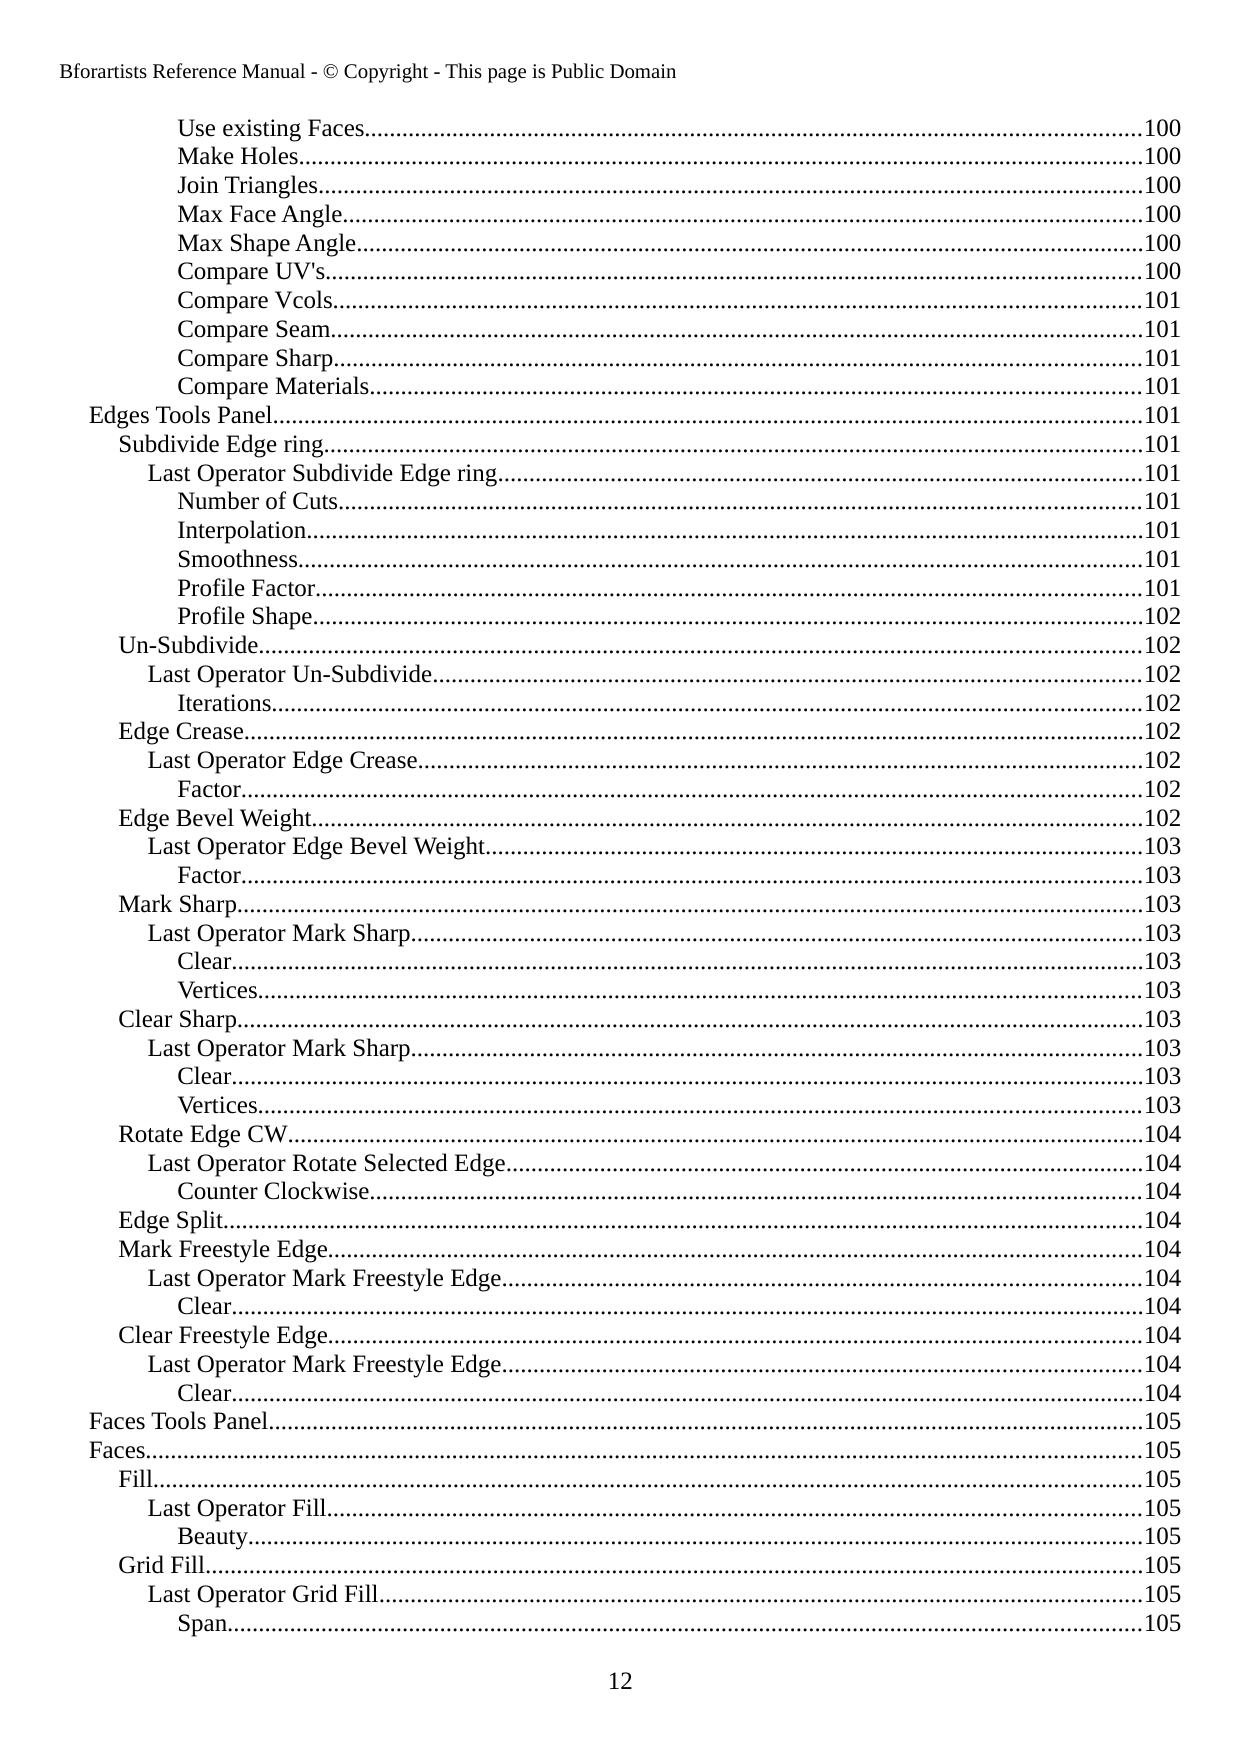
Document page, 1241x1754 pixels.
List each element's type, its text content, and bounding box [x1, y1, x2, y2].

text Last Operator Mark Sharp 103 [147, 1033, 1181, 1061]
text Clear 104 [177, 1291, 1181, 1320]
text Vertices 103 [177, 975, 1181, 1004]
text Clear Freestyle Edge 104 [118, 1320, 1181, 1349]
text Compare Sharp 101 [177, 343, 1181, 371]
text Factor 103 [177, 860, 1181, 889]
text Make Holes 100 [177, 141, 1181, 170]
text Rotate Edge CW 104 [118, 1119, 1181, 1148]
text Last Operator Fill 105 [147, 1493, 1181, 1521]
text Compare Seam 101 [177, 314, 1181, 343]
text Last Operator Subdivide Edge ring 101 [147, 458, 1181, 486]
text Clear 103 [177, 946, 1181, 975]
text Clear Sharp 103 [118, 1004, 1181, 1033]
text Last Operator Grid Fill 105 [147, 1579, 1181, 1608]
text Mark Freestyle Edge 104 [118, 1234, 1181, 1263]
text Last Operator Mark Freestyle Edge 104 [147, 1263, 1181, 1291]
text Profile Factor 101 [177, 573, 1181, 601]
text Last Operator Un-Subdivide 102 [147, 659, 1181, 688]
text Mark Sharp 103 [118, 889, 1181, 918]
text Vertices 103 [177, 1090, 1181, 1119]
text Compare UV's 100 [177, 256, 1181, 285]
text Beauty 105 [177, 1521, 1181, 1550]
text Max Face Angle 100 [177, 199, 1181, 228]
text Factor 102 [177, 774, 1181, 803]
text Faces 105 [88, 1435, 1181, 1464]
text Faces Tools Panel 105 [88, 1406, 1181, 1435]
text Last Operator Edge Crease 102 [147, 745, 1181, 774]
text Max Shape Angle 100 [177, 228, 1181, 256]
text Number of Cuts 101 [177, 486, 1181, 515]
text Un-Subdivide 102 [118, 630, 1181, 659]
text Grid Fill 105 [118, 1550, 1181, 1579]
text Profile Shape 102 [177, 601, 1181, 630]
text Fill 105 [118, 1464, 1181, 1493]
text Span 105 [177, 1608, 1181, 1636]
text Join Triangles 100 [177, 170, 1181, 199]
text Edges Tools Panel 101 [88, 400, 1181, 429]
text Clear 103 [177, 1061, 1181, 1090]
text Last Operator Mark Sharp 103 [147, 918, 1181, 946]
text Smoothness 101 [177, 544, 1181, 573]
text Subdivide Edge ring 101 [118, 429, 1181, 458]
text Compare Materials 101 [177, 371, 1181, 400]
text Compare Vcols 101 [177, 285, 1181, 314]
text Last Operator Mark Freestyle Edge 104 [147, 1349, 1181, 1378]
text Edge Split 104 [118, 1205, 1181, 1234]
text Use existing Faces 100 [177, 113, 1181, 141]
text Last Operator Edge Bevel Weight 103 [147, 831, 1181, 860]
text Interpolation 101 [177, 515, 1181, 544]
text Edge Bevel Weight 102 [118, 803, 1181, 831]
text Last Operator Rotate Selected Edge 104 [147, 1148, 1181, 1176]
text Counter Clockwise 104 [177, 1176, 1181, 1205]
text Edge Crease 102 [118, 716, 1181, 745]
text Iterations 102 [177, 688, 1181, 716]
text Clear 104 [177, 1378, 1181, 1406]
